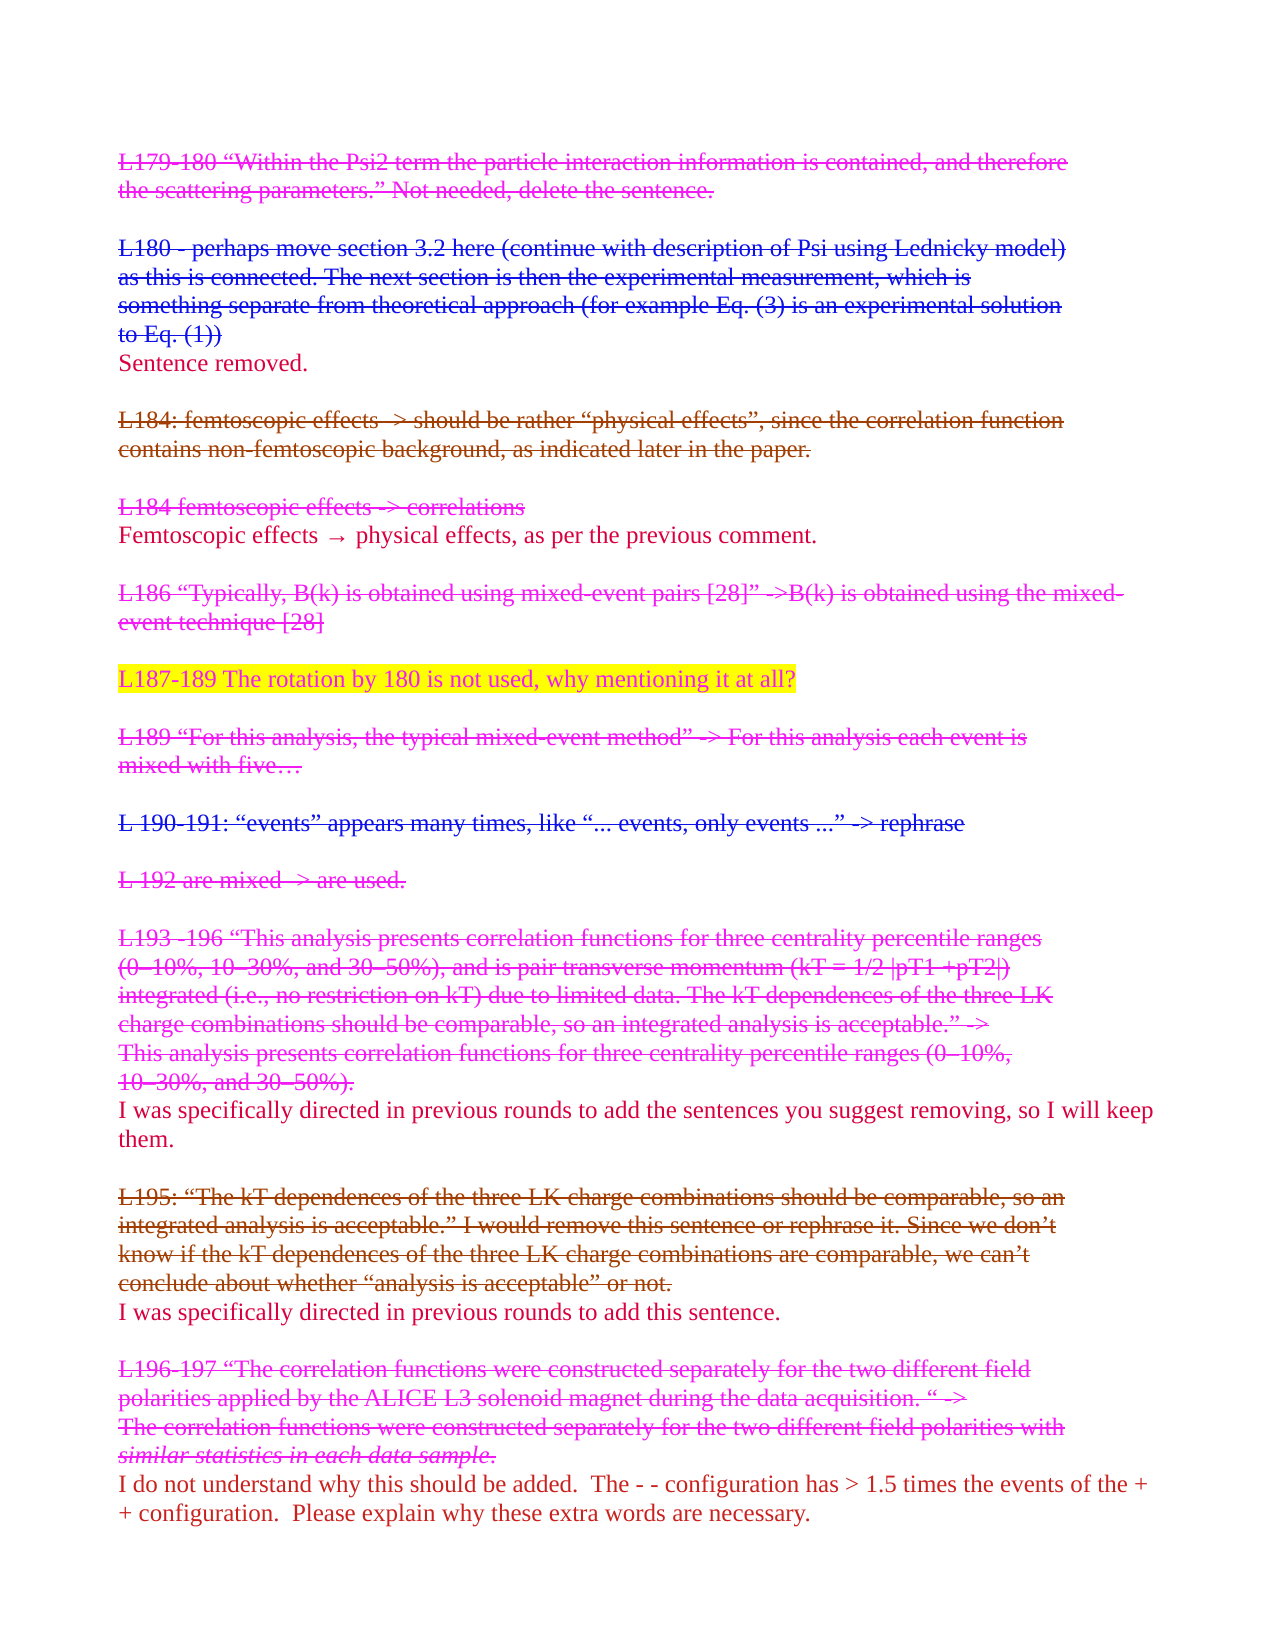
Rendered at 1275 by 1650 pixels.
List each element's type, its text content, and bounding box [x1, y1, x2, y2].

text similar statistics in each data sample. [118, 1441, 1157, 1469]
text know if the kT dependences of the three LK charge combinations are comparable, we can’t [118, 1239, 1157, 1268]
text L 190-191: “events” appears many times, like “... events, only events ...” -> rephrase [118, 808, 1157, 837]
text I do not understand why this should be added. The - - configuration has > 1.5 times the events of the ++ configuration. Please explain why these extra words are necessary. [118, 1469, 1157, 1527]
text the scattering parameters.” Not needed, delete the sentence. [118, 176, 1157, 204]
text L180 - perhaps move section 3.2 here (continue with description of Psi using Lednicky model) [118, 233, 1157, 262]
text L193 -196 “This analysis presents correlation functions for three centrality percentile ranges [118, 923, 1157, 952]
text L189 “For this analysis, the typical mixed-event method” -> For this analysis each event is [118, 722, 1157, 751]
text integrated analysis is acceptable.” I would remove this sentence or rephrase it. Since we don’t [118, 1211, 1157, 1239]
text L184: femtoscopic effects -> should be rather “physical effects”, since the correlation function [118, 406, 1157, 434]
text L187-189 The rotation by 180 is not used, why mentioning it at all? [118, 664, 1157, 693]
text mixed with five… [118, 751, 1157, 779]
text L179-180 “Within the Psi2 term the particle interaction information is contained, and therefore [118, 147, 1157, 176]
text something separate from theoretical approach (for example Eq. (3) is an experimental solution [118, 291, 1157, 319]
text This analysis presents correlation functions for three centrality percentile ranges (0–10%, [118, 1038, 1157, 1067]
text The correlation functions were constructed separately for the two different field polarities with [118, 1412, 1157, 1441]
text contains non-femtoscopic background, as indicated later in the paper. [118, 434, 1157, 463]
text L184 femtoscopic effects -> correlations [118, 492, 1157, 521]
text polarities applied by the ALICE L3 solenoid magnet during the data acquisition. “ -> [118, 1383, 1157, 1412]
text L186 “Typically, B(k) is obtained using mixed-event pairs [28]” ->B(k) is obtained using the mixed-event technique [28] [118, 578, 1157, 636]
text 10–30%, and 30–50%). [118, 1067, 1157, 1096]
text integrated (i.e., no restriction on kT) due to limited data. The kT dependences of the three LK [118, 981, 1157, 1009]
text I was specifically directed in previous rounds to add the sentences you suggest removing, so I will keep them. [118, 1096, 1157, 1153]
text Sentence removed. [118, 348, 1157, 377]
text to Eq. (1)) [118, 319, 1157, 348]
text L195: “The kT dependences of the three LK charge combinations should be comparable, so an [118, 1182, 1157, 1211]
text as this is connected. The next section is then the experimental measurement, which is [118, 262, 1157, 291]
text charge combinations should be comparable, so an integrated analysis is acceptable.” -> [118, 1009, 1157, 1038]
text conclude about whether “analysis is acceptable” or not. [118, 1268, 1157, 1297]
text Femtoscopic effects → physical effects, as per the previous comment. [118, 521, 1157, 549]
text L196-197 “The correlation functions were constructed separately for the two different field [118, 1354, 1157, 1383]
text I was specifically directed in previous rounds to add this sentence. [118, 1297, 1157, 1326]
text L 192 are mixed -> are used. [118, 866, 1157, 894]
text (0–10%, 10–30%, and 30–50%), and is pair transverse momentum (kT = 1/2 |pT1 +pT2|) [118, 952, 1157, 981]
